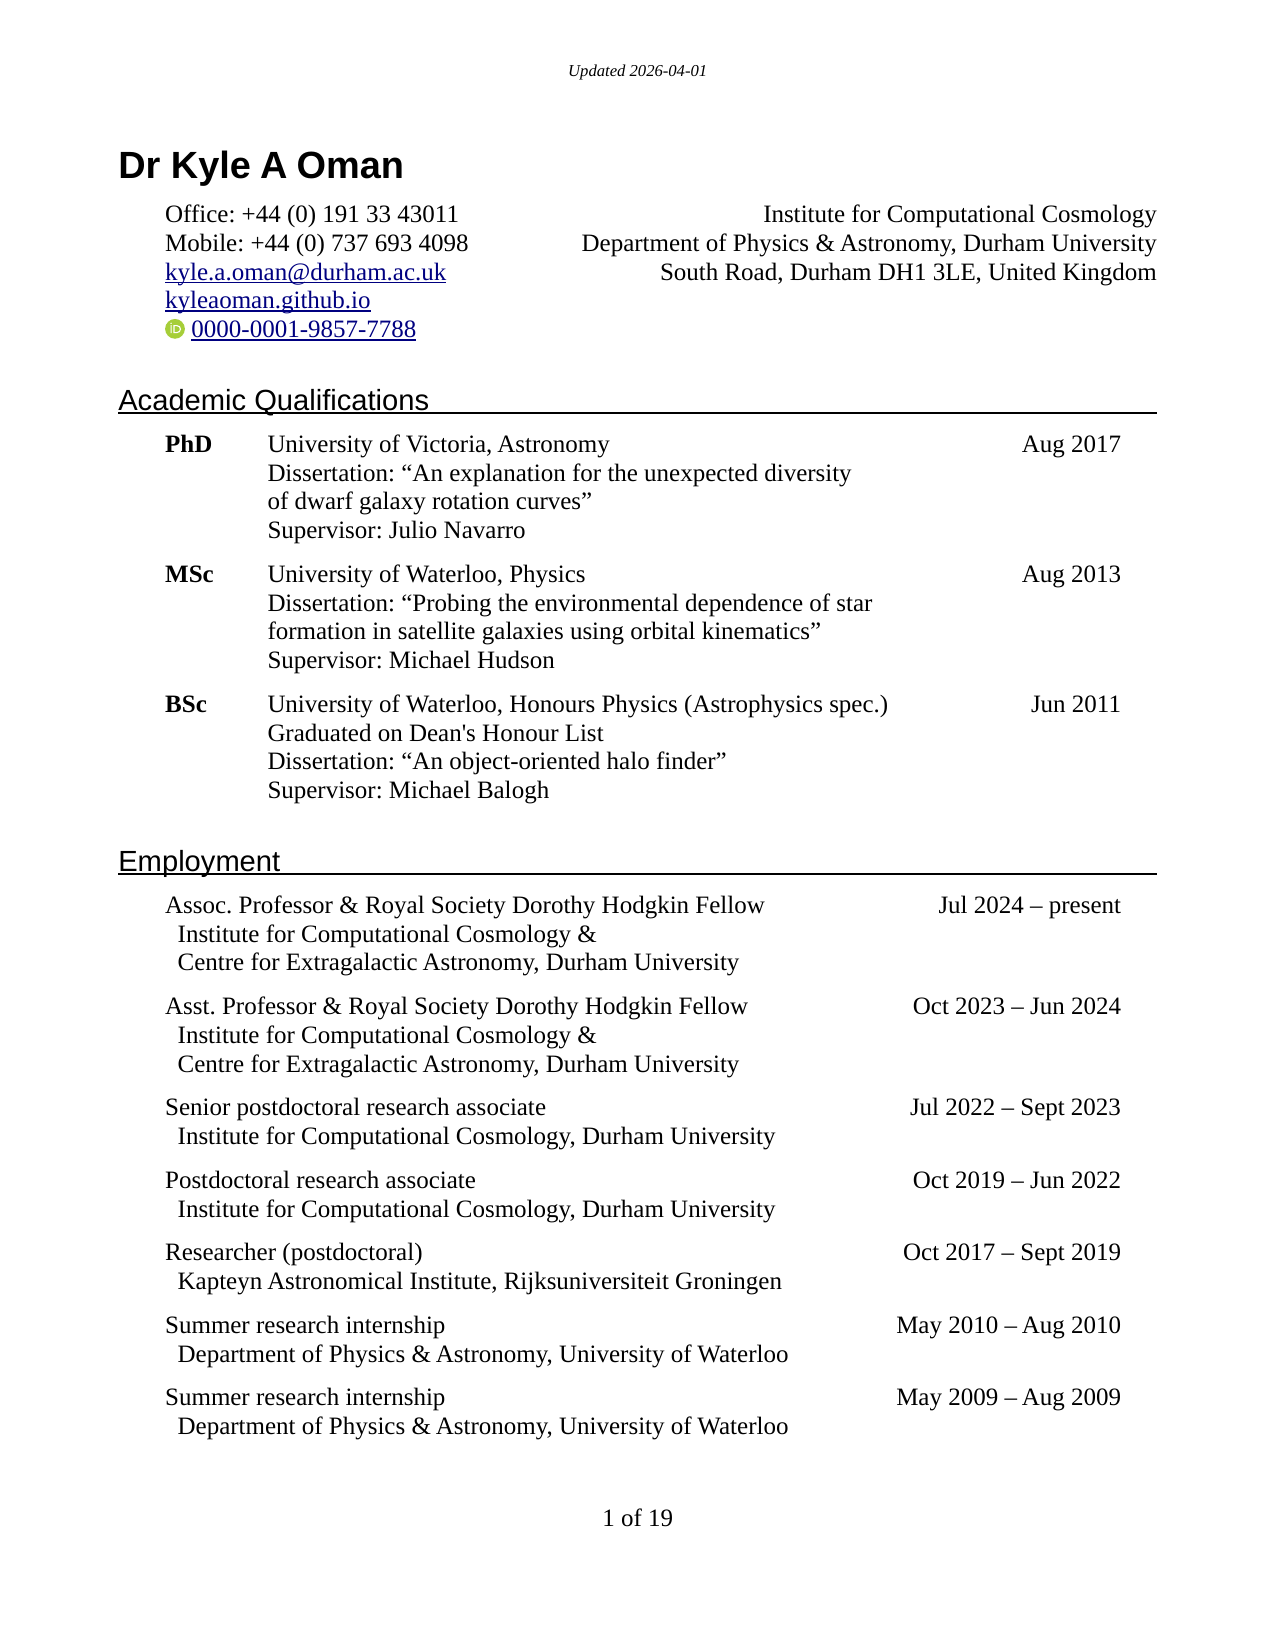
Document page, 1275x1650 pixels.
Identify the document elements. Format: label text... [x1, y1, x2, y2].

text Summer research internship May 2009 – Aug 2009 Department of Physics & Astronomy, University of Waterloo [118, 1382, 1157, 1440]
text Assoc. Professor & Royal Society Dorothy Hodgkin Fellow Jul 2024 – present Institute for Computational Cosmology & Centre for Extragalactic Astronomy, Durham University [118, 890, 1157, 976]
text MSc University of Waterloo, Physics Aug 2013 Dissertation: “Probing the environmental dependence of star formation in satellite galaxies using orbital kinematics” Supervisor: Michael Hudson [118, 559, 1157, 674]
text BSc University of Waterloo, Honours Physics (Astrophysics spec.) Jun 2011 Graduated on Dean's Honour List Dissertation: “An object-oriented halo finder” Supervisor: Michael Balogh [118, 689, 1157, 804]
text 0000-0001-9857-7788 [118, 314, 1157, 343]
subtitle Employment [118, 844, 1157, 873]
subtitle Academic Qualifications [118, 383, 1157, 412]
text Postdoctoral research associate Oct 2019 – Jun 2022 Institute for Computational Cosmology, Durham University [118, 1165, 1157, 1222]
text Summer research internship May 2010 – Aug 2010 Department of Physics & Astronomy, University of Waterloo [118, 1310, 1157, 1367]
text Senior postdoctoral research associate Jul 2022 – Sept 2023 Institute for Computational Cosmology, Durham University [118, 1092, 1157, 1150]
text Asst. Professor & Royal Society Dorothy Hodgkin Fellow Oct 2023 – Jun 2024 Institute for Computational Cosmology & Centre for Extragalactic Astronomy, Durham University [118, 991, 1157, 1077]
text Office: +44 (0) 191 33 43011 Institute for Computational Cosmology [118, 199, 1157, 228]
subtitle Dr Kyle A Oman [118, 143, 1157, 187]
text Researcher (postdoctoral) Oct 2017 – Sept 2019 Kapteyn Astronomical Institute, Rijksuniversiteit Groningen [118, 1237, 1157, 1295]
text PhD University of Victoria, Astronomy Aug 2017 Dissertation: “An explanation for the unexpected diversity of dwarf galaxy rotation curves” Supervisor: Julio Navarro [118, 429, 1157, 544]
text Mobile: +44 (0) 737 693 4098 Department of Physics & Astronomy, Durham University [118, 228, 1157, 257]
text kyle.a.oman@durham.ac.uk South Road, Durham DH1 3LE, United Kingdom kyleaoman.github.io [118, 257, 1157, 314]
